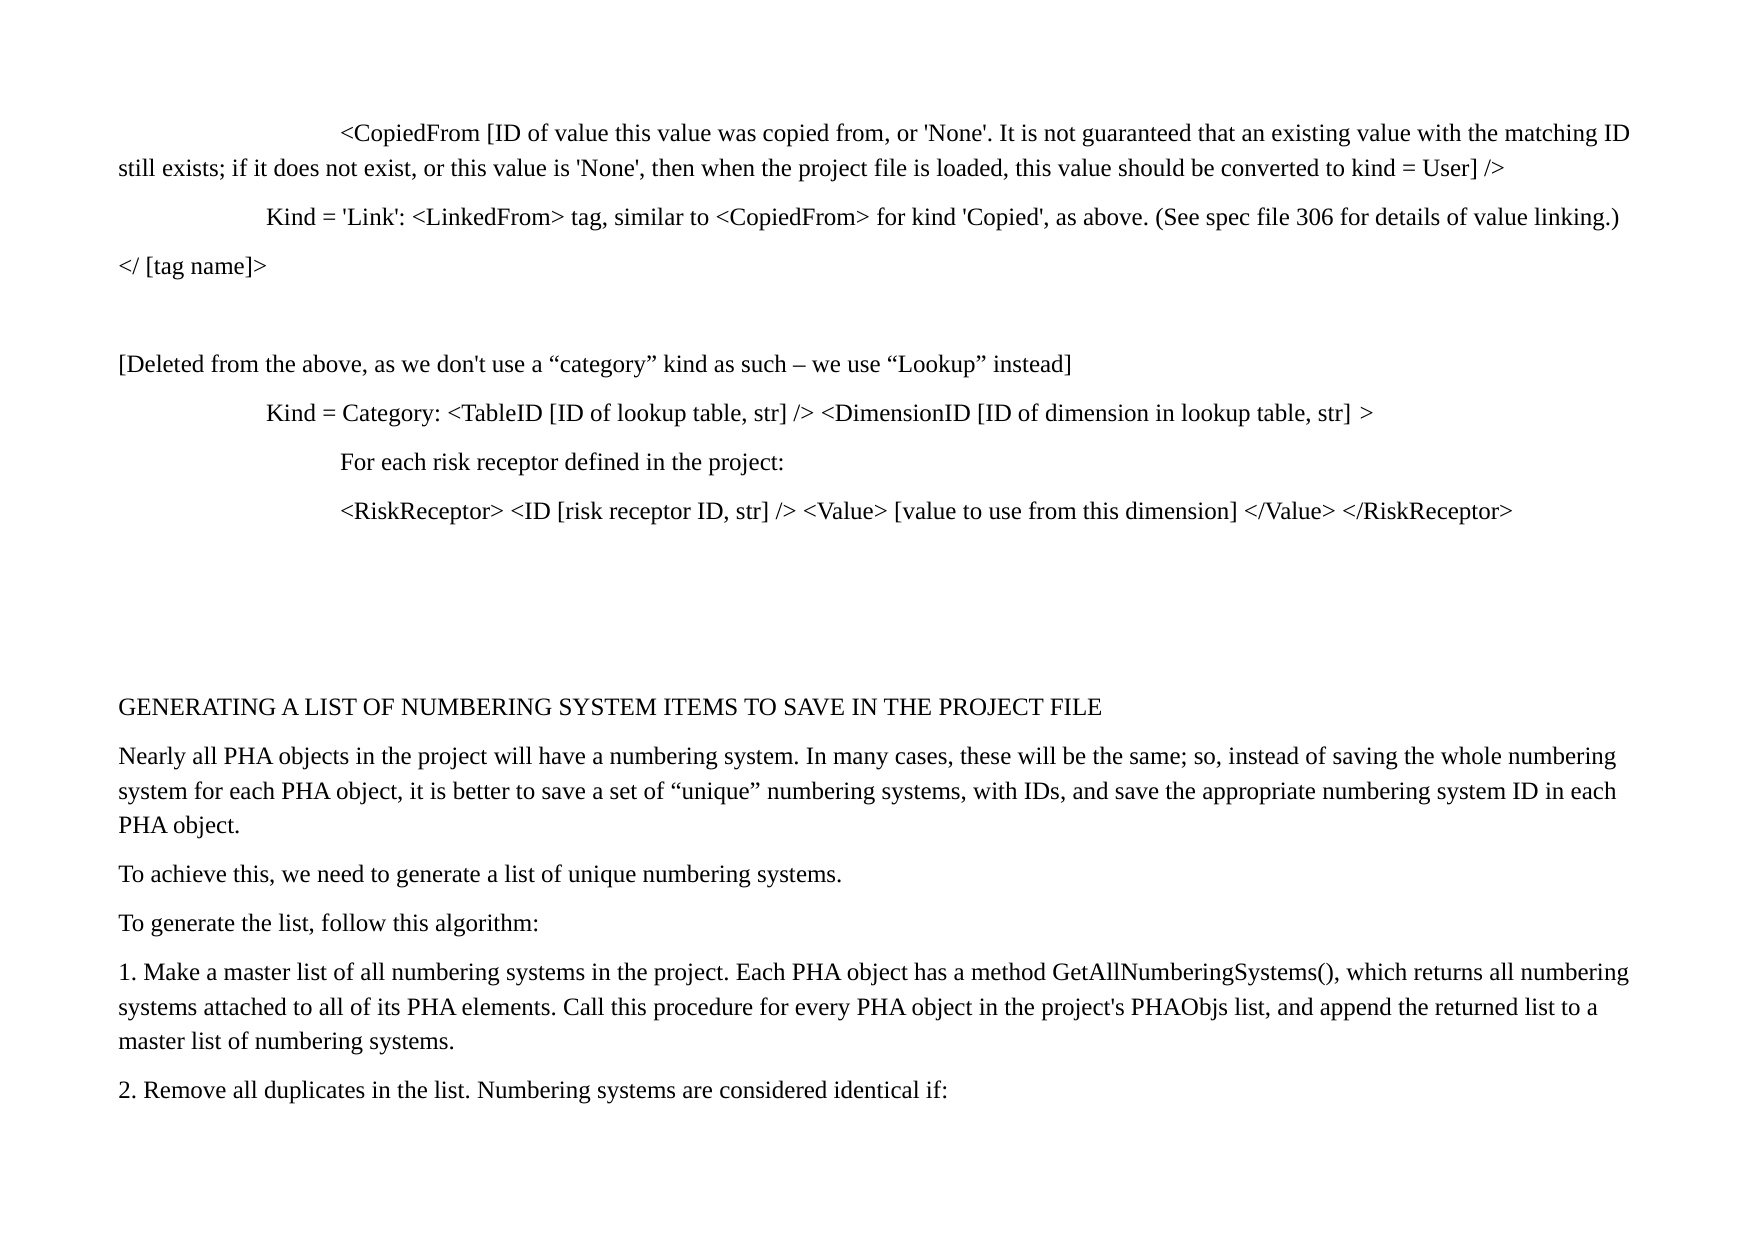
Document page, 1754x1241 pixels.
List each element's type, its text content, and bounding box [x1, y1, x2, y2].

text 2. Remove all duplicates in the list. Numbering systems are considered identical if: [118, 1076, 1636, 1104]
text Kind = Category: <TableID [ID of lookup table, str] /> <DimensionID [ID of dimension in lookup table, str] > [118, 398, 1636, 427]
text To generate the list, follow this algorithm: [118, 908, 1636, 937]
text </ [tag name]> [118, 251, 1636, 279]
text To achieve this, we need to generate a list of unique numbering systems. [118, 859, 1636, 888]
text <RiskReceptor> <ID [risk receptor ID, str] /> <Value> [value to use from this dimension] </Value> </RiskReceptor> [118, 496, 1636, 525]
text Kind = 'Link': <LinkedFrom> tag, similar to <CopiedFrom> for kind 'Copied', as above. (See spec file 306 for details of value linking.) [118, 202, 1636, 230]
text 1. Make a master list of all numbering systems in the project. Each PHA object has a method GetAllNumberingSystems(), which returns all numbering systems attached to all of its PHA elements. Call this procedure for every PHA object in the project's PHAObjs list, and append the returned list to a master list of numbering systems. [118, 957, 1636, 1055]
text GENERATING A LIST OF NUMBERING SYSTEM ITEMS TO SAVE IN THE PROJECT FILE [118, 692, 1636, 721]
text For each risk receptor defined in the project: [118, 447, 1636, 476]
text Nearly all PHA objects in the project will have a numbering system. In many cases, these will be the same; so, instead of saving the whole numbering system for each PHA object, it is better to save a set of “unique” numbering systems, with IDs, and save the appropriate numbering system ID in each PHA object. [118, 741, 1636, 839]
text <CopiedFrom [ID of value this value was copied from, or 'None'. It is not guaranteed that an existing value with the matching ID still exists; if it does not exist, or this value is 'None', then when the project file is loaded, this value should be converted to kind = User] /> [118, 118, 1636, 181]
text [Deleted from the above, as we don't use a “category” kind as such – we use “Lookup” instead] [118, 349, 1636, 378]
